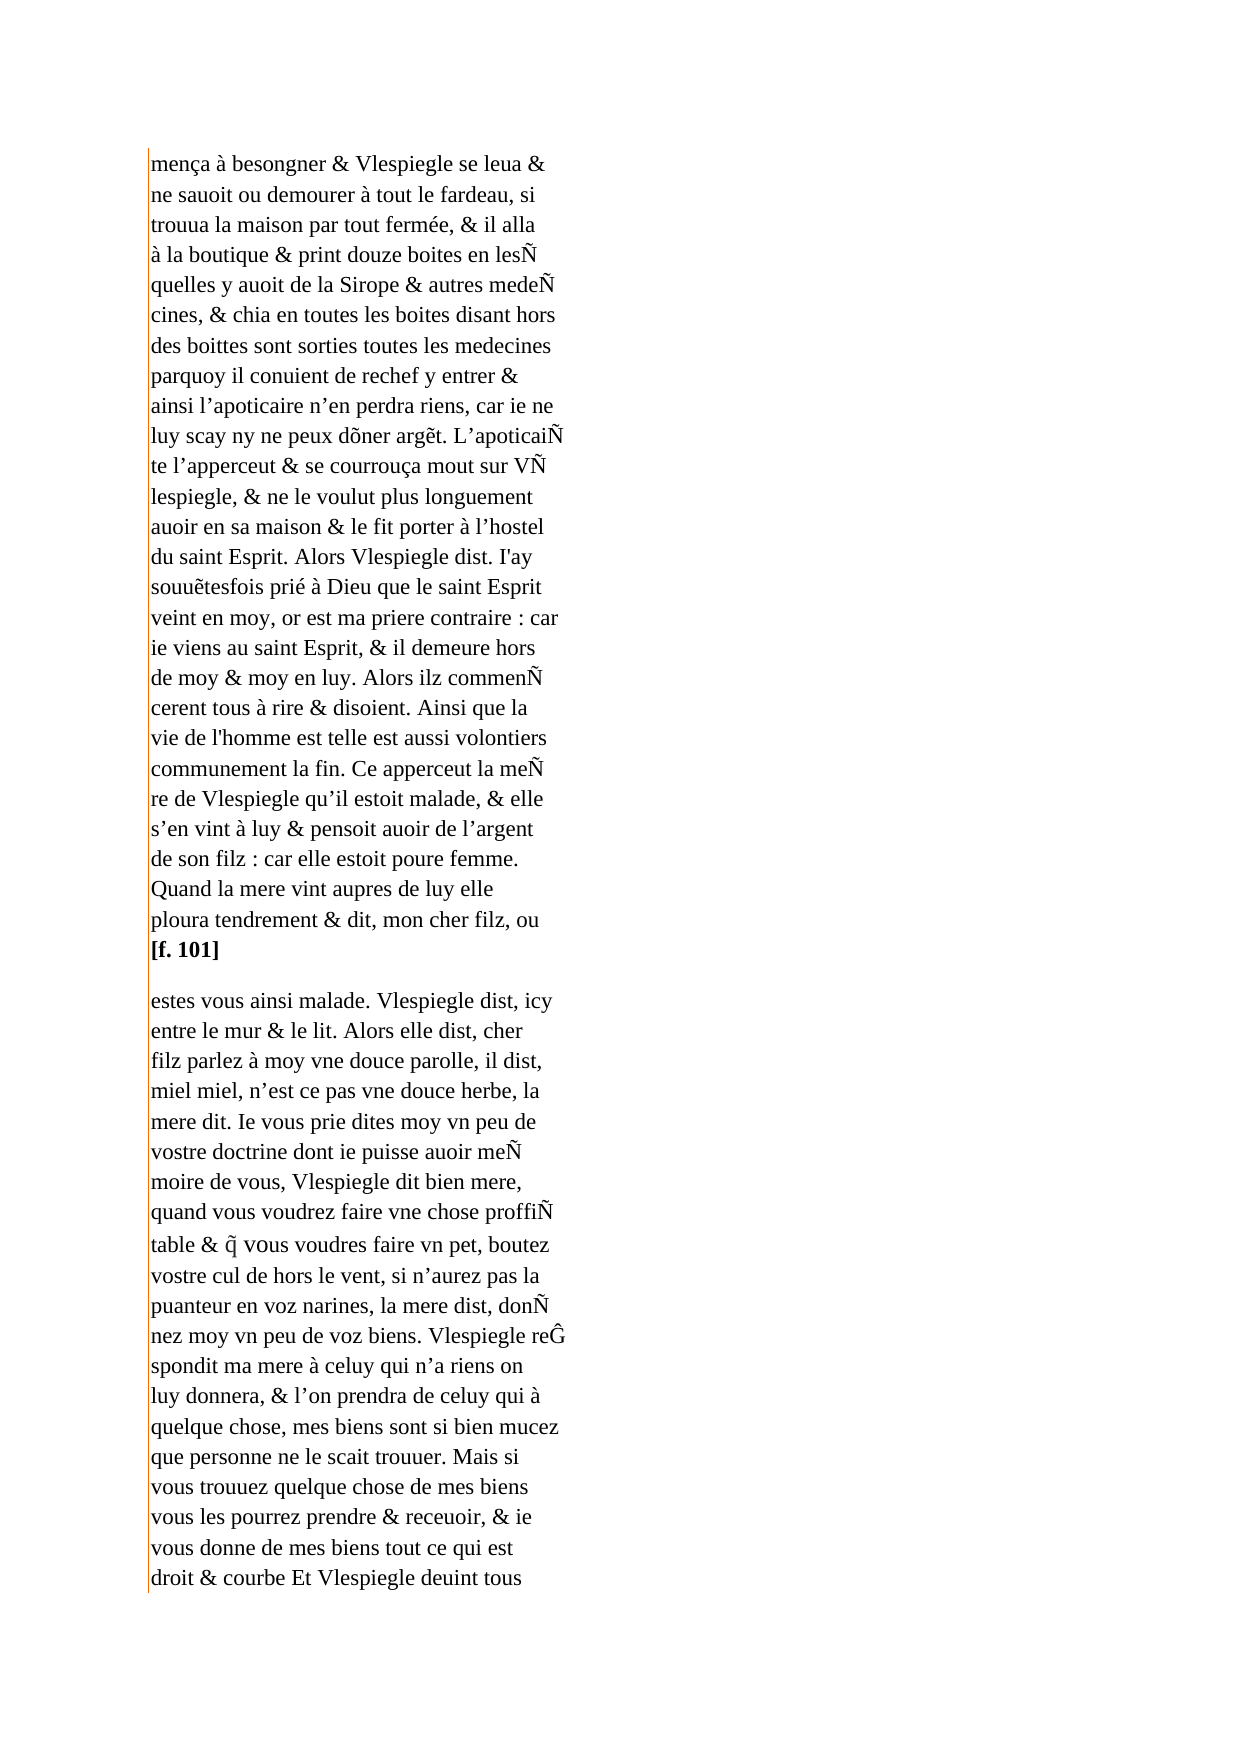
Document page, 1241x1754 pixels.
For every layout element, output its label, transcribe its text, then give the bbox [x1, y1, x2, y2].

text estes vous ainsi malade. Vlespiegle dist, icy entre le mur & le lit. Alors elle dist, cher filz parlez à moy vne douce parolle, il dist, miel miel, n’est ce pas vne douce herbe, la mere dit. Ie vous prie dites moy vn peu de vostre doctrine dont ie puisse auoir meÑ moire de vous, Vlespiegle dit bien mere, quand vous voudrez faire vne chose proffiÑ table & q̃ vous voudres faire vn pet, boutez vostre cul de hors le vent, si n’aurez pas la puanteur en voz narines, la mere dist, donÑ nez moy vn peu de voz biens. Vlespiegle reĜ spondit ma mere à celuy qui n’a riens on luy donnera, & l’on prendra de celuy qui à quelque chose, mes biens sont si bien mucez que personne ne le scait trouuer. Mais si vous trouuez quelque chose de mes biens vous les pourrez prendre & receuoir, & ie vous donne de mes biens tout ce qui est droit & courbe Et Vlespiegle deuint tous [149, 984, 1093, 1593]
text mença à besongner & Vlespiegle se leua & ne sauoit ou demourer à tout le fardeau, si trouua la maison par tout fermée, & il alla à la boutique & print douze boites en lesÑ quelles y auoit de la Sirope & autres medeÑ cines, & chia en toutes les boites disant hors des boittes sont sorties toutes les medecines parquoy il conuient de rechef y entrer & ainsi l’apoticaire n’en perdra riens, car ie ne luy scay ny ne peux dõner argẽt. L’apoticaiÑ te l’apperceut & se courrouça mout sur VÑ lespiegle, & ne le voulut plus longuement auoir en sa maison & le fit porter à l’hostel du saint Esprit. Alors Vlespiegle dist. I'ay souuẽtesfois prié à Dieu que le saint Esprit veint en moy, or est ma priere contraire : car ie viens au saint Esprit, & il demeure hors de moy & moy en luy. Alors ilz commenÑ cerent tous à rire & disoient. Ainsi que la vie de l'homme est telle est aussi volontiers communement la fin. Ce apperceut la meÑ re de Vlespiegle qu’il estoit malade, & elle s’en vint à luy & pensoit auoir de l’argent de son filz : car elle estoit poure femme. Quand la mere vint aupres de luy elle ploura tendrement & dit, mon cher filz, ou [f. 101] [149, 148, 1093, 962]
